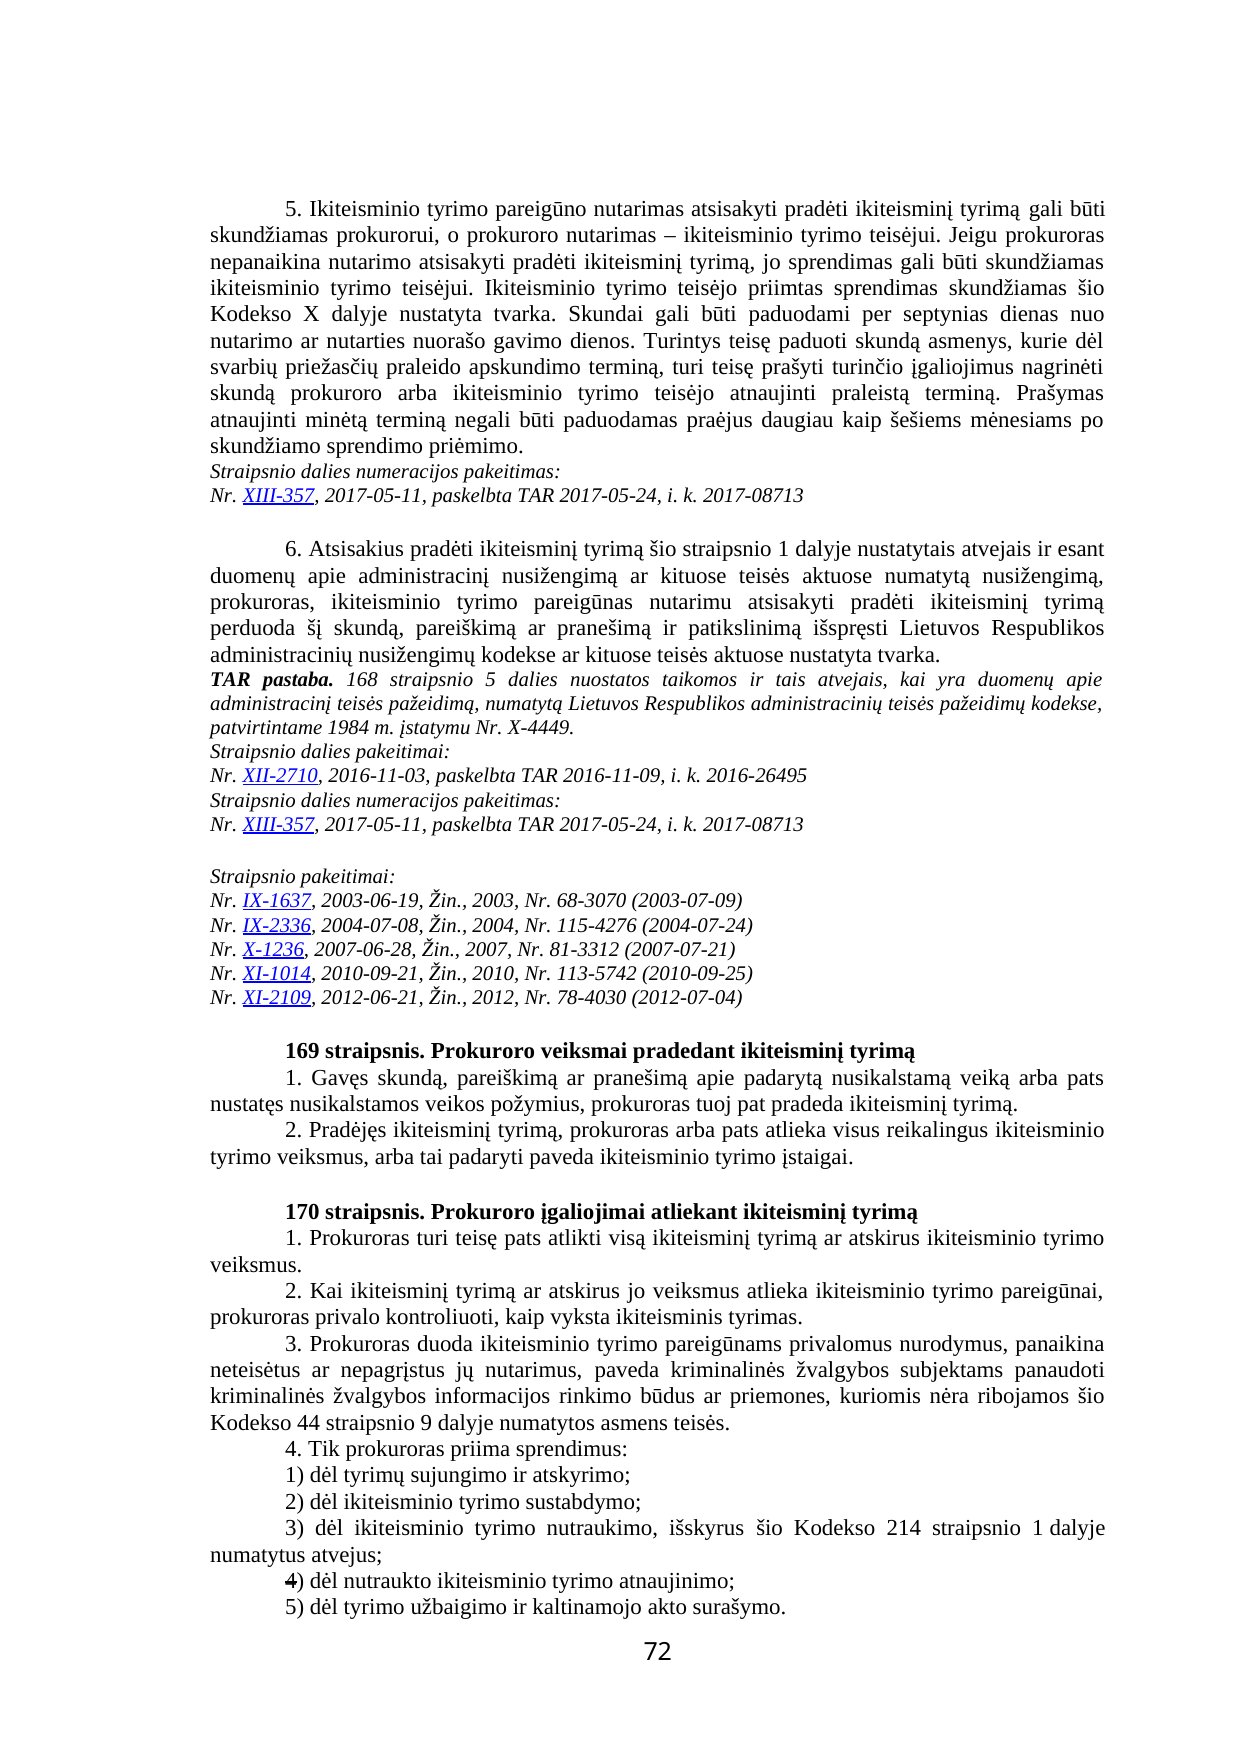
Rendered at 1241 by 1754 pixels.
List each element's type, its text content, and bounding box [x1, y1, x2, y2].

text 1. Gavęs skundą, pareiškimą ar pranešimą apie padarytą nusikalstamą veiką arba pats nustatęs nusikalstamos veikos požymius, prokuroras tuoj pat pradeda ikiteisminį tyrimą. [210, 1064, 1106, 1117]
text 4) dėl nutraukto ikiteisminio tyrimo atnaujinimo; [210, 1567, 1106, 1593]
text 5) dėl tyrimo užbaigimo ir kaltinamojo akto surašymo. [210, 1593, 1106, 1620]
text 3. Prokuroras duoda ikiteisminio tyrimo pareigūnams privalomus nurodymus, panaikina neteisėtus ar nepagrįstus jų nutarimus, paveda kriminalinės žvalgybos subjektams panaudoti kriminalinės žvalgybos informacijos rinkimo būdus ar priemones, kuriomis nėra ribojamos šio Kodekso 44 straipsnio 9 dalyje numatytos asmens teisės. [210, 1330, 1106, 1435]
text 1. Prokuroras turi teisę pats atlikti visą ikiteisminį tyrimą ar atskirus ikiteisminio tyrimo veiksmus. [210, 1224, 1106, 1277]
text TAR pastaba. 168 straipsnio 5 dalies nuostatos taikomos ir tais atvejais, kai yra duomenų apie administracinį teisės pažeidimą, numatytą Lietuvos Respublikos administracinių teisės pažeidimų kodekse, patvirtintame 1984 m. įstatymu Nr. X-4449. [210, 667, 1106, 739]
text 5. Ikiteisminio tyrimo pareigūno nutarimas atsisakyti pradėti ikiteisminį tyrimą gali būti skundžiamas prokurorui, o prokuroro nutarimas – ikiteisminio tyrimo teisėjui. Jeigu prokuroras nepanaikina nutarimo atsisakyti pradėti ikiteisminį tyrimą, jo sprendimas gali būti skundžiamas ikiteisminio tyrimo teisėjui. Ikiteisminio tyrimo teisėjo priimtas sprendimas skundžiamas šio Kodekso X dalyje nustatyta tvarka. Skundai gali būti paduodami per septynias dienas nuo nutarimo ar nutarties nuorašo gavimo dienos. Turintys teisę paduoti skundą asmenys, kurie dėl svarbių priežasčių praleido apskundimo terminą, turi teisę prašyti turinčio įgaliojimus nagrinėti skundą prokuroro arba ikiteisminio tyrimo teisėjo atnaujinti praleistą terminą. Prašymas atnaujinti minėtą terminą negali būti paduodamas praėjus daugiau kaip šešiems mėnesiams po skundžiamo sprendimo priėmimo. [210, 195, 1106, 458]
text Nr. XI-2109, 2012-06-21, Žin., 2012, Nr. 78-4030 (2012-07-04) [210, 985, 1106, 1009]
text Straipsnio pakeitimai: [210, 864, 1106, 888]
text 170 straipsnis. Prokuroro įgaliojimai atliekant ikiteisminį tyrimą [210, 1198, 1106, 1224]
text Nr. XIII-357, 2017-05-11, paskelbta TAR 2017-05-24, i. k. 2017-08713 [210, 812, 1106, 836]
text 2. Pradėjęs ikiteisminį tyrimą, prokuroras arba pats atlieka visus reikalingus ikiteisminio tyrimo veiksmus, arba tai padaryti paveda ikiteisminio tyrimo įstaigai. [210, 1117, 1106, 1169]
text Nr. XI-1014, 2010-09-21, Žin., 2010, Nr. 113-5742 (2010-09-25) [210, 961, 1106, 985]
text Nr. IX-1637, 2003-06-19, Žin., 2003, Nr. 68-3070 (2003-07-09) [210, 888, 1106, 912]
text 2. Kai ikiteisminį tyrimą ar atskirus jo veiksmus atlieka ikiteisminio tyrimo pareigūnai, prokuroras privalo kontroliuoti, kaip vyksta ikiteisminis tyrimas. [210, 1277, 1106, 1330]
text 2) dėl ikiteisminio tyrimo sustabdymo; [210, 1488, 1106, 1514]
text 3) dėl ikiteisminio tyrimo nutraukimo, išskyrus šio Kodekso 214 straipsnio 1 dalyje numatytus atvejus; [210, 1514, 1106, 1567]
text 169 straipsnis. Prokuroro veiksmai pradedant ikiteisminį tyrimą [210, 1037, 1106, 1064]
text Straipsnio dalies numeracijos pakeitimas: [210, 458, 1106, 483]
text Nr. XII-2710, 2016-11-03, paskelbta TAR 2016-11-09, i. k. 2016-26495 [210, 763, 1106, 787]
text Straipsnio dalies numeracijos pakeitimas: [210, 787, 1106, 812]
text 1) dėl tyrimų sujungimo ir atskyrimo; [210, 1462, 1106, 1488]
text 4. Tik prokuroras priima sprendimus: [210, 1435, 1106, 1462]
text Nr. X-1236, 2007-06-28, Žin., 2007, Nr. 81-3312 (2007-07-21) [210, 937, 1106, 961]
text 6. Atsisakius pradėti ikiteisminį tyrimą šio straipsnio 1 dalyje nustatytais atvejais ir esant duomenų apie administracinį nusižengimą ar kituose teisės aktuose numatytą nusižengimą, prokuroras, ikiteisminio tyrimo pareigūnas nutarimu atsisakyti pradėti ikiteisminį tyrimą perduoda šį skundą, pareiškimą ar pranešimą ir patikslinimą išspręsti Lietuvos Respublikos administracinių nusižengimų kodekse ar kituose teisės aktuose nustatyta tvarka. [210, 535, 1106, 667]
text Nr. IX-2336, 2004-07-08, Žin., 2004, Nr. 115-4276 (2004-07-24) [210, 912, 1106, 937]
text Straipsnio dalies pakeitimai: [210, 739, 1106, 763]
text Nr. XIII-357, 2017-05-11, paskelbta TAR 2017-05-24, i. k. 2017-08713 [210, 483, 1106, 507]
